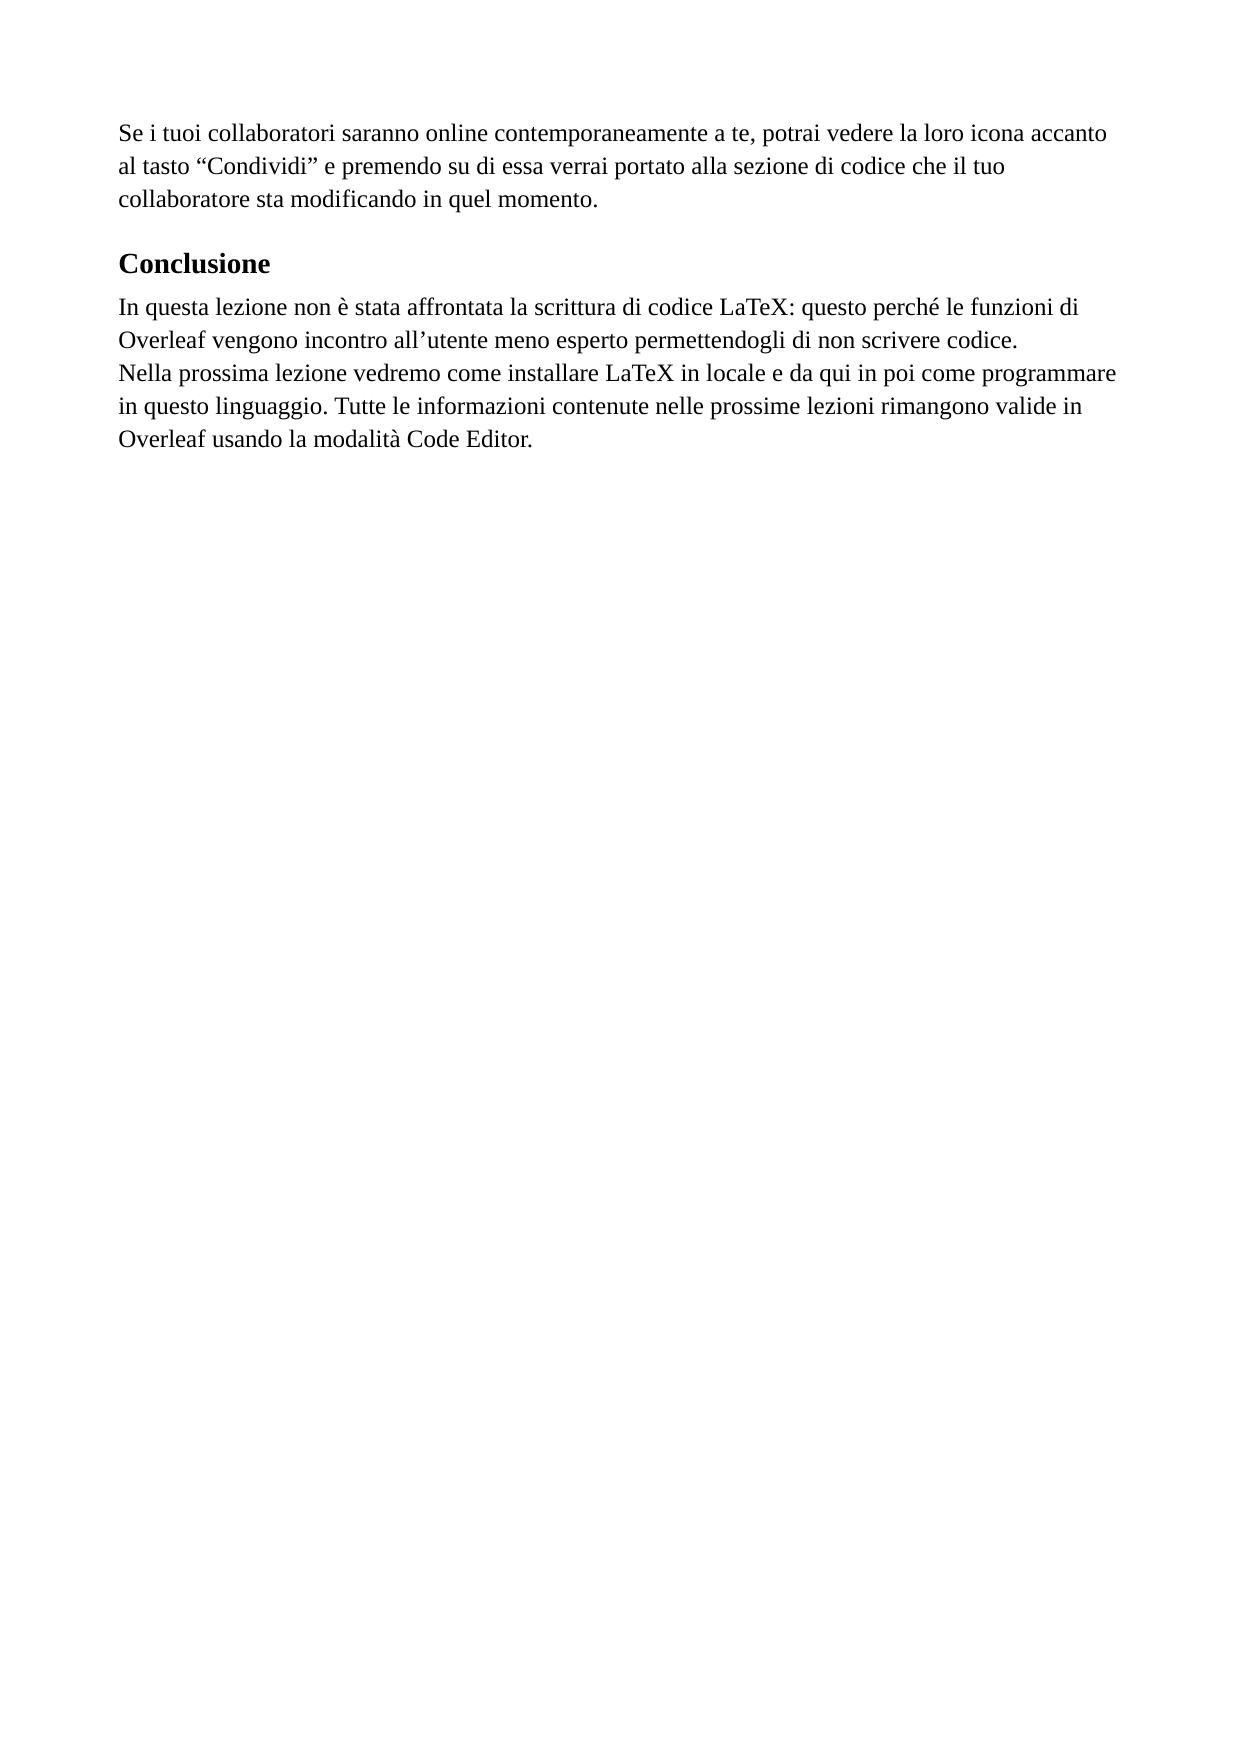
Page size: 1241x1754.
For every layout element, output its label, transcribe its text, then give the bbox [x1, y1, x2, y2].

text Se i tuoi collaboratori saranno online contemporaneamente a te, potrai vedere la loro icona accanto al tasto “Condividi” e premendo su di essa verrai portato alla sezione di codice che il tuo collaboratore sta modificando in quel momento. [118, 118, 1122, 213]
text In questa lezione non è stata affrontata la scrittura di codice LaTeX: questo perché le funzioni di Overleaf vengono incontro all’utente meno esperto permettendogli di non scrivere codice. Nella prossima lezione vedremo come installare LaTeX in locale e da qui in poi come programmare in questo linguaggio. Tutte le informazioni contenute nelle prossime lezioni rimangono valide in Overleaf usando la modalità Code Editor. [118, 292, 1122, 453]
subtitle Conclusione [118, 246, 1122, 280]
